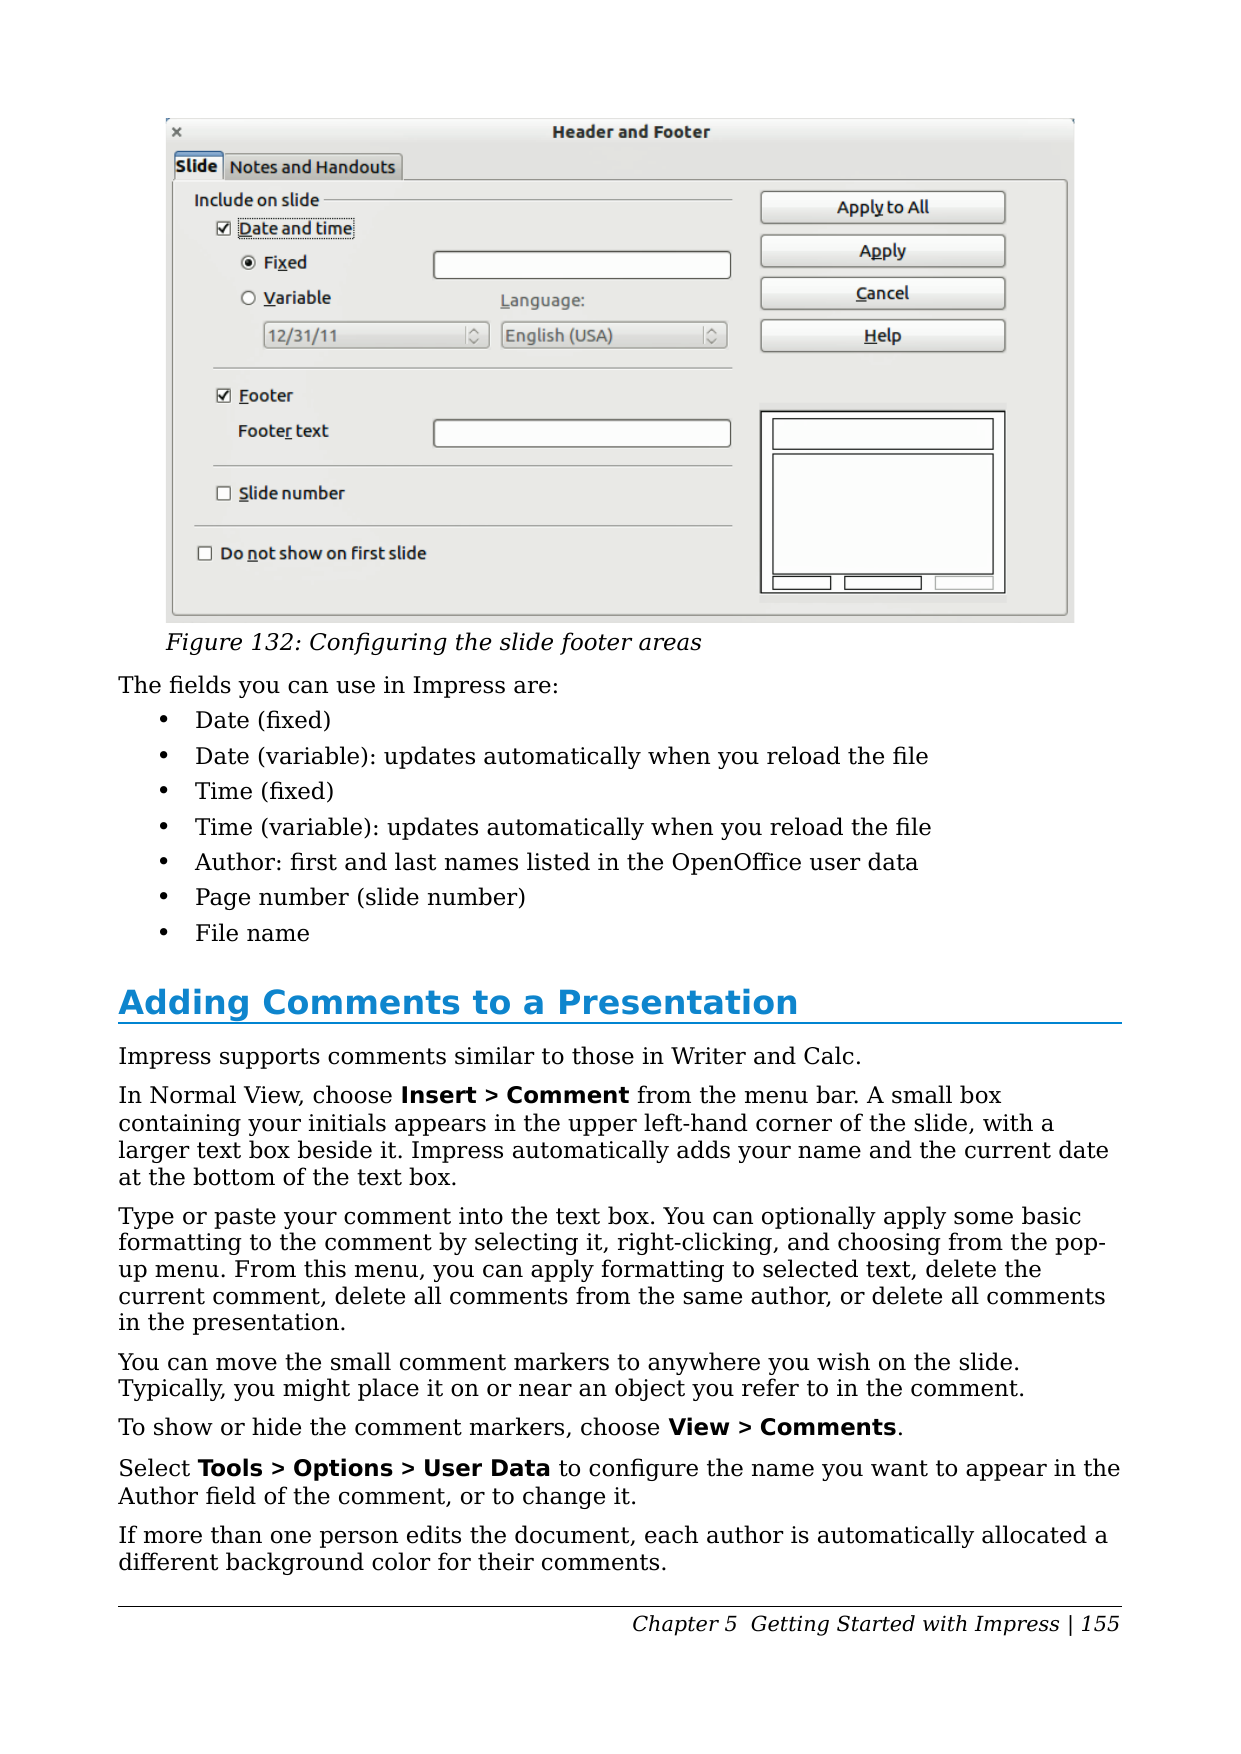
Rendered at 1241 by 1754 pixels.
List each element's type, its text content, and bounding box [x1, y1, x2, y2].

list Page number (slide number) [156, 883, 1122, 912]
list Date (variable): updates automatically when you reload the file [156, 741, 1122, 770]
list File name [156, 918, 1122, 947]
text You can move the small comment markers to anywhere you wish on the slide. Typically, you might place it on or near an object you refer to in the comment. [118, 1349, 1122, 1402]
list The fields you can use in Impress are: [118, 672, 1122, 699]
text Select Tools > Options > User Data to configure the name you want to appear in the Author field of the comment, or to change it. [118, 1455, 1122, 1510]
text Figure 132: Configuring the slide footer areas [166, 629, 1074, 655]
text In Normal View, choose Insert > Comment from the menu bar. A small box containing your initials appears in the upper left-hand corner of the slide, with a larger text box beside it. Impress automatically adds your name and the current date at the bottom of the text box. [118, 1082, 1122, 1190]
text Impress supports comments similar to those in Writer and Calc. [118, 1043, 1122, 1070]
list Time (fixed) [156, 776, 1122, 806]
list Time (variable): updates automatically when you reload the file [156, 812, 1122, 841]
list Date (fixed) [156, 706, 1122, 735]
picture [165, 118, 1075, 623]
subtitle Adding Comments to a Presentation [118, 983, 1122, 1022]
text Type or paste your comment into the text box. You can optionally apply some basic formatting to the comment by selecting it, right-clicking, and choosing from the pop-up menu. From this menu, you can apply formatting to selected text, delete the current comment, delete all comments from the same author, or delete all comments in the presentation. [118, 1203, 1122, 1336]
text If more than one person edits the document, each author is automatically allocated a different background color for their comments. [118, 1522, 1122, 1576]
text To show or hide the comment markers, choose View > Comments. [118, 1414, 1122, 1443]
list Author: first and last names listed in the OpenOffice user data [156, 847, 1122, 876]
